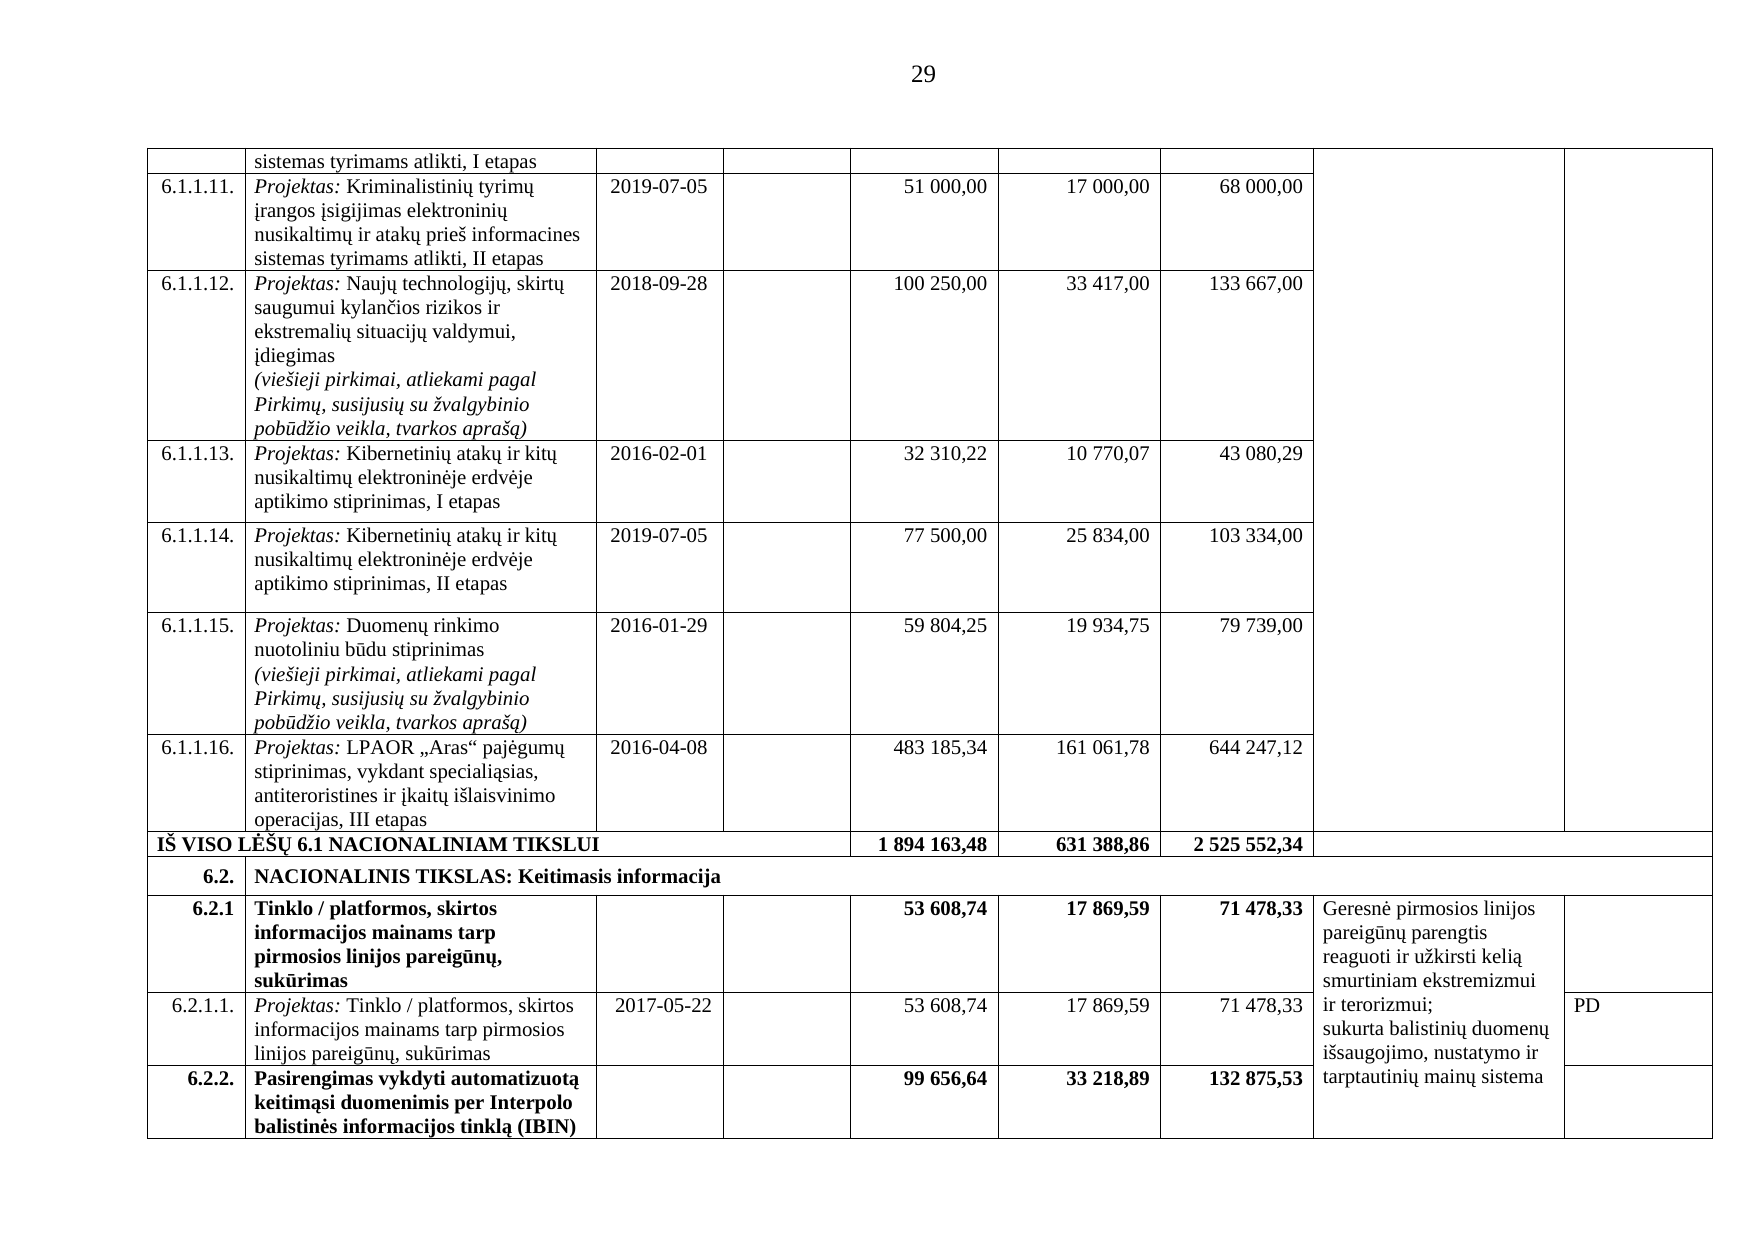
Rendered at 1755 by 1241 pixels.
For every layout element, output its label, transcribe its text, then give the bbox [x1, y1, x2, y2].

table_cell Projektas: Naujų technologijų, skirtų saugumui kylančios rizikos ir ekstremalių situacijų valdymui, įdiegimas (viešieji pirkimai, atliekami pagal Pirkimų, susijusių su žvalgybinio pobūdžio veikla, tvarkos aprašą) [246, 271, 596, 439]
table_cell Tinklo / platformos, skirtos informacijos mainams tarp pirmosios linijos pareigūnų, sukūrimas [246, 896, 596, 992]
table_cell 2018-09-28 [597, 271, 723, 439]
table_cell 17 000,00 [999, 174, 1160, 270]
table_cell 33 218,89 [999, 1066, 1160, 1138]
table_cell 6.1.1.16. [148, 735, 245, 831]
table_cell 6.1.1.13. [148, 441, 245, 522]
table_cell Geresnė pirmosios linijos pareigūnų parengtis reaguoti ir užkirsti kelią smurtiniam ekstremizmui ir terorizmui; sukurta balistinių duomenų išsaugojimo, nustatymo ir tarptautinių mainų sistema [1314, 896, 1564, 1138]
table_cell [724, 441, 850, 522]
table_cell 6.1.1.11. [148, 174, 245, 270]
table_cell 77 500,00 [851, 523, 998, 612]
table_cell 51 000,00 [851, 174, 998, 270]
table_cell [724, 1066, 850, 1138]
table_cell [1314, 149, 1564, 831]
table_cell 99 656,64 [851, 1066, 998, 1138]
table_cell 53 608,74 [851, 993, 998, 1065]
table_cell 33 417,00 [999, 271, 1160, 439]
table_cell 17 869,59 [999, 896, 1160, 992]
table_cell Projektas: Kriminalistinių tyrimų įrangos įsigijimas elektroninių nusikaltimų ir atakų prieš informacines sistemas tyrimams atlikti, II etapas [246, 174, 596, 270]
table_cell 10 770,07 [999, 441, 1160, 522]
table_cell [724, 613, 850, 734]
table_cell [597, 1066, 723, 1138]
table_cell 1 894 163,48 [851, 832, 998, 856]
table_cell Projektas: Duomenų rinkimo nuotoliniu būdu stiprinimas (viešieji pirkimai, atliekami pagal Pirkimų, susijusių su žvalgybinio pobūdžio veikla, tvarkos aprašą) [246, 613, 596, 734]
table_cell IŠ VISO LĖŠŲ 6.1 NACIONALINIAM TIKSLUI [148, 832, 850, 856]
table_cell 6.2.1.1. [148, 993, 245, 1065]
table_cell [999, 149, 1160, 173]
table_cell 133 667,00 [1161, 271, 1313, 439]
table_cell 644 247,12 [1161, 735, 1313, 831]
table_cell [851, 149, 998, 173]
table_cell [724, 149, 850, 173]
table_cell [724, 735, 850, 831]
table_cell 483 185,34 [851, 735, 998, 831]
table_cell 59 804,25 [851, 613, 998, 734]
table_cell [724, 174, 850, 270]
table_cell 6.2. [148, 857, 245, 894]
table_cell [724, 271, 850, 439]
table_cell 2016-01-29 [597, 613, 723, 734]
table_cell 2017-05-22 [597, 993, 723, 1065]
table_cell 71 478,33 [1161, 896, 1313, 992]
table_cell [724, 523, 850, 612]
table_cell 2016-04-08 [597, 735, 723, 831]
table_cell 2019-07-05 [597, 523, 723, 612]
table_cell [1565, 1066, 1712, 1138]
table_cell 631 388,86 [999, 832, 1160, 856]
table_cell 32 310,22 [851, 441, 998, 522]
table_cell [724, 993, 850, 1065]
table_cell 6.1.1.12. [148, 271, 245, 439]
table_cell sistemas tyrimams atlikti, I etapas [246, 149, 596, 173]
table_cell 53 608,74 [851, 896, 998, 992]
table_cell 100 250,00 [851, 271, 998, 439]
table_cell 2019-07-05 [597, 174, 723, 270]
table_cell [724, 896, 850, 992]
table_cell 6.2.1 [148, 896, 245, 992]
table_cell Pasirengimas vykdyti automatizuotą keitimąsi duomenimis per Interpolo balistinės informacijos tinklą (IBIN) [246, 1066, 596, 1138]
table_cell 132 875,53 [1161, 1066, 1313, 1138]
table_cell 6.1.1.14. [148, 523, 245, 612]
table_cell 79 739,00 [1161, 613, 1313, 734]
table_cell 19 934,75 [999, 613, 1160, 734]
table_cell 103 334,00 [1161, 523, 1313, 612]
table_cell 2016-02-01 [597, 441, 723, 522]
table_cell 6.2.2. [148, 1066, 245, 1138]
table_cell [148, 149, 245, 173]
table_cell Projektas: Tinklo / platformos, skirtos informacijos mainams tarp pirmosios linijos pareigūnų, sukūrimas [246, 993, 596, 1065]
table_cell [1565, 149, 1712, 831]
table_cell 2 525 552,34 [1161, 832, 1313, 856]
table_cell 71 478,33 [1161, 993, 1313, 1065]
table_cell NACIONALINIS TIKSLAS: Keitimasis informacija [246, 857, 1712, 894]
table_cell [1314, 832, 1712, 856]
table_cell [1565, 896, 1712, 992]
table_cell Projektas: LPAOR „Aras“ pajėgumų stiprinimas, vykdant specialiąsias, antiteroristines ir įkaitų išlaisvinimo operacijas, III etapas [246, 735, 596, 831]
table_cell 43 080,29 [1161, 441, 1313, 522]
table_cell 25 834,00 [999, 523, 1160, 612]
table_cell [1161, 149, 1313, 173]
table_cell 6.1.1.15. [148, 613, 245, 734]
table_cell 68 000,00 [1161, 174, 1313, 270]
table_cell Projektas: Kibernetinių atakų ir kitų nusikaltimų elektroninėje erdvėje aptikimo stiprinimas, I etapas [246, 441, 596, 522]
table_cell 161 061,78 [999, 735, 1160, 831]
table_cell PD [1565, 993, 1712, 1065]
table_cell [597, 896, 723, 992]
table_cell 17 869,59 [999, 993, 1160, 1065]
table_cell [597, 149, 723, 173]
table_cell Projektas: Kibernetinių atakų ir kitų nusikaltimų elektroninėje erdvėje aptikimo stiprinimas, II etapas [246, 523, 596, 612]
